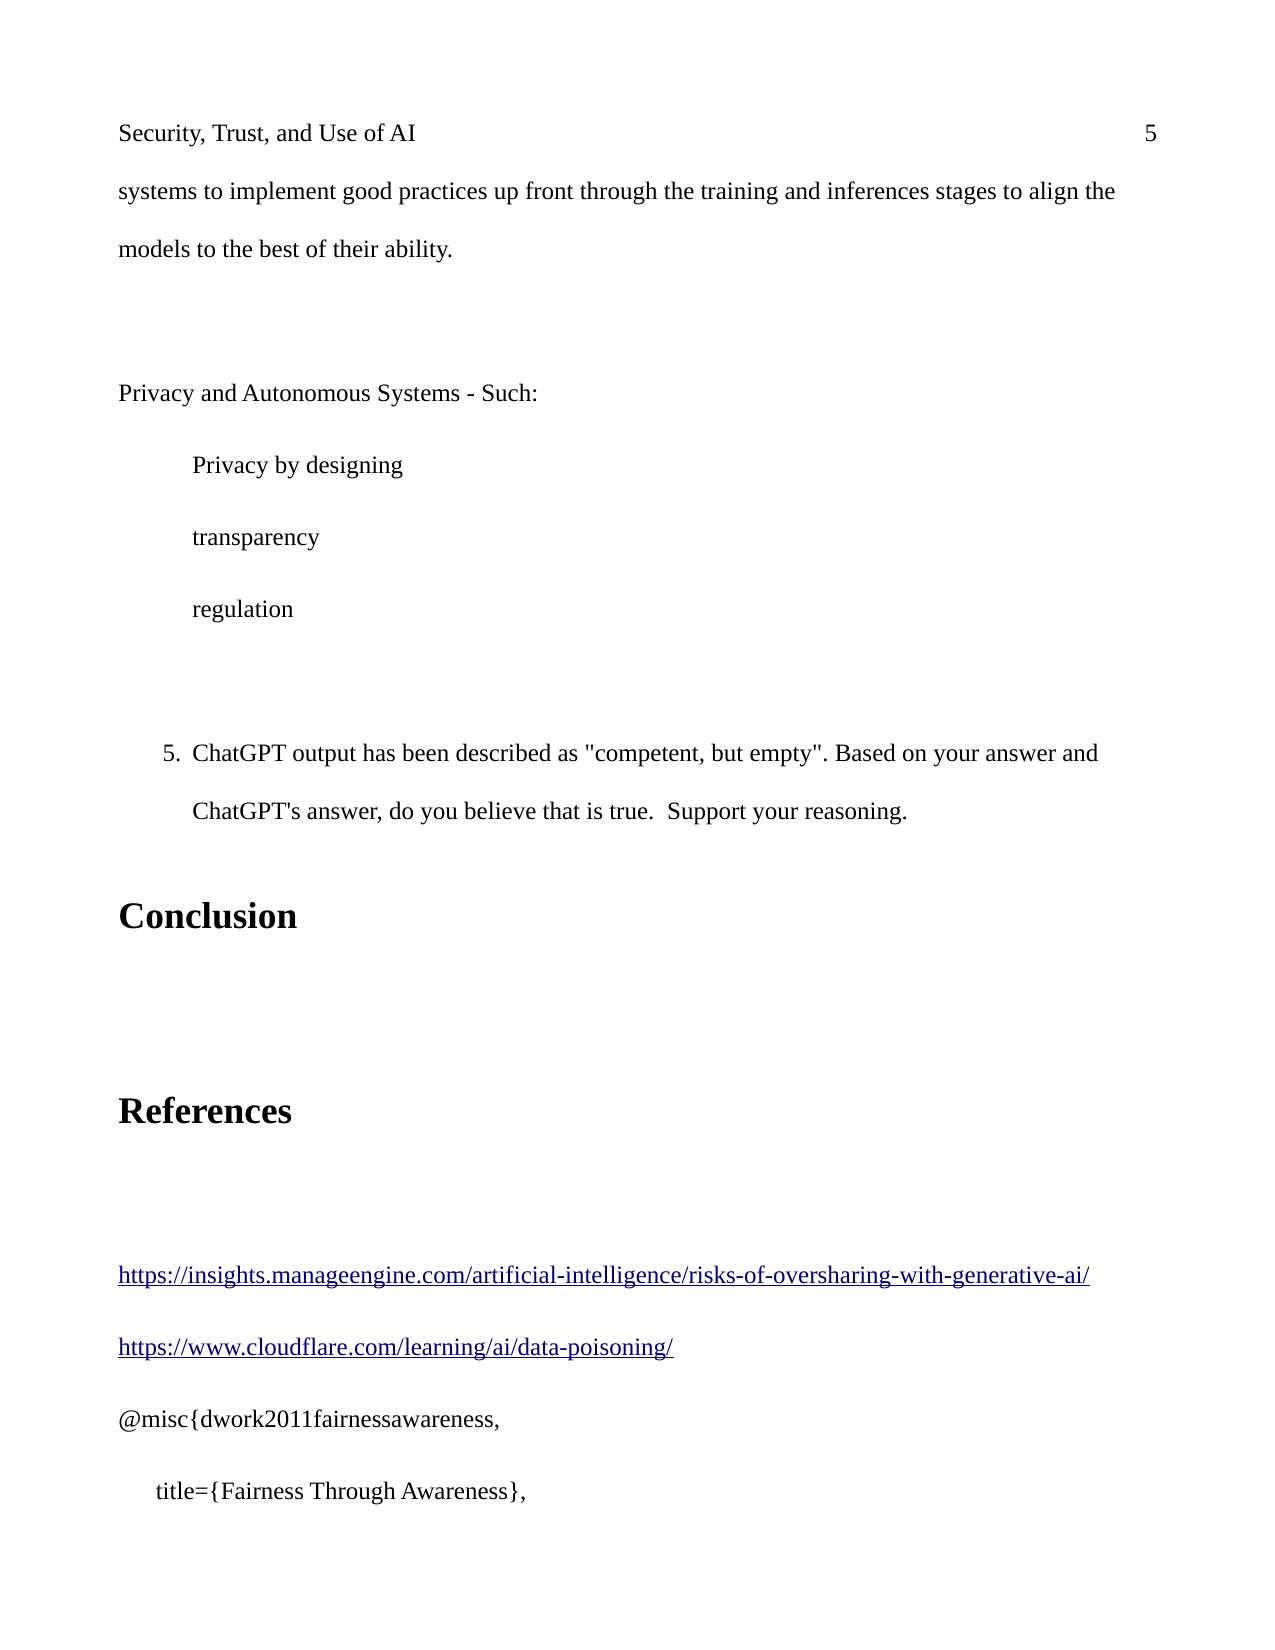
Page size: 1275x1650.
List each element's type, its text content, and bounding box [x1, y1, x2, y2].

text Privacy and Autonomous Systems - Such: [118, 378, 1157, 407]
subtitle Conclusion [118, 893, 1157, 936]
text https://insights.manageengine.com/artificial-intelligence/risks-of-oversharing-with-generative-ai/ [118, 1260, 1157, 1288]
text @misc{dwork2011fairnessawareness, [118, 1404, 1157, 1433]
text regulation [118, 594, 1157, 623]
text Privacy by designing [118, 450, 1157, 479]
text transparency [118, 522, 1157, 551]
text systems to implement good practices up front through the training and inferences stages to align the models to the best of their ability. [118, 176, 1157, 263]
text title={Fairness Through Awareness}, [118, 1476, 1157, 1505]
subtitle References [118, 1089, 1157, 1132]
list ChatGPT output has been described as "competent, but empty". Based on your answer and ChatGPT's answer, do you believe that is true. Support your reasoning. [162, 738, 1157, 825]
text https://www.cloudflare.com/learning/ai/data-poisoning/ [118, 1332, 1157, 1361]
